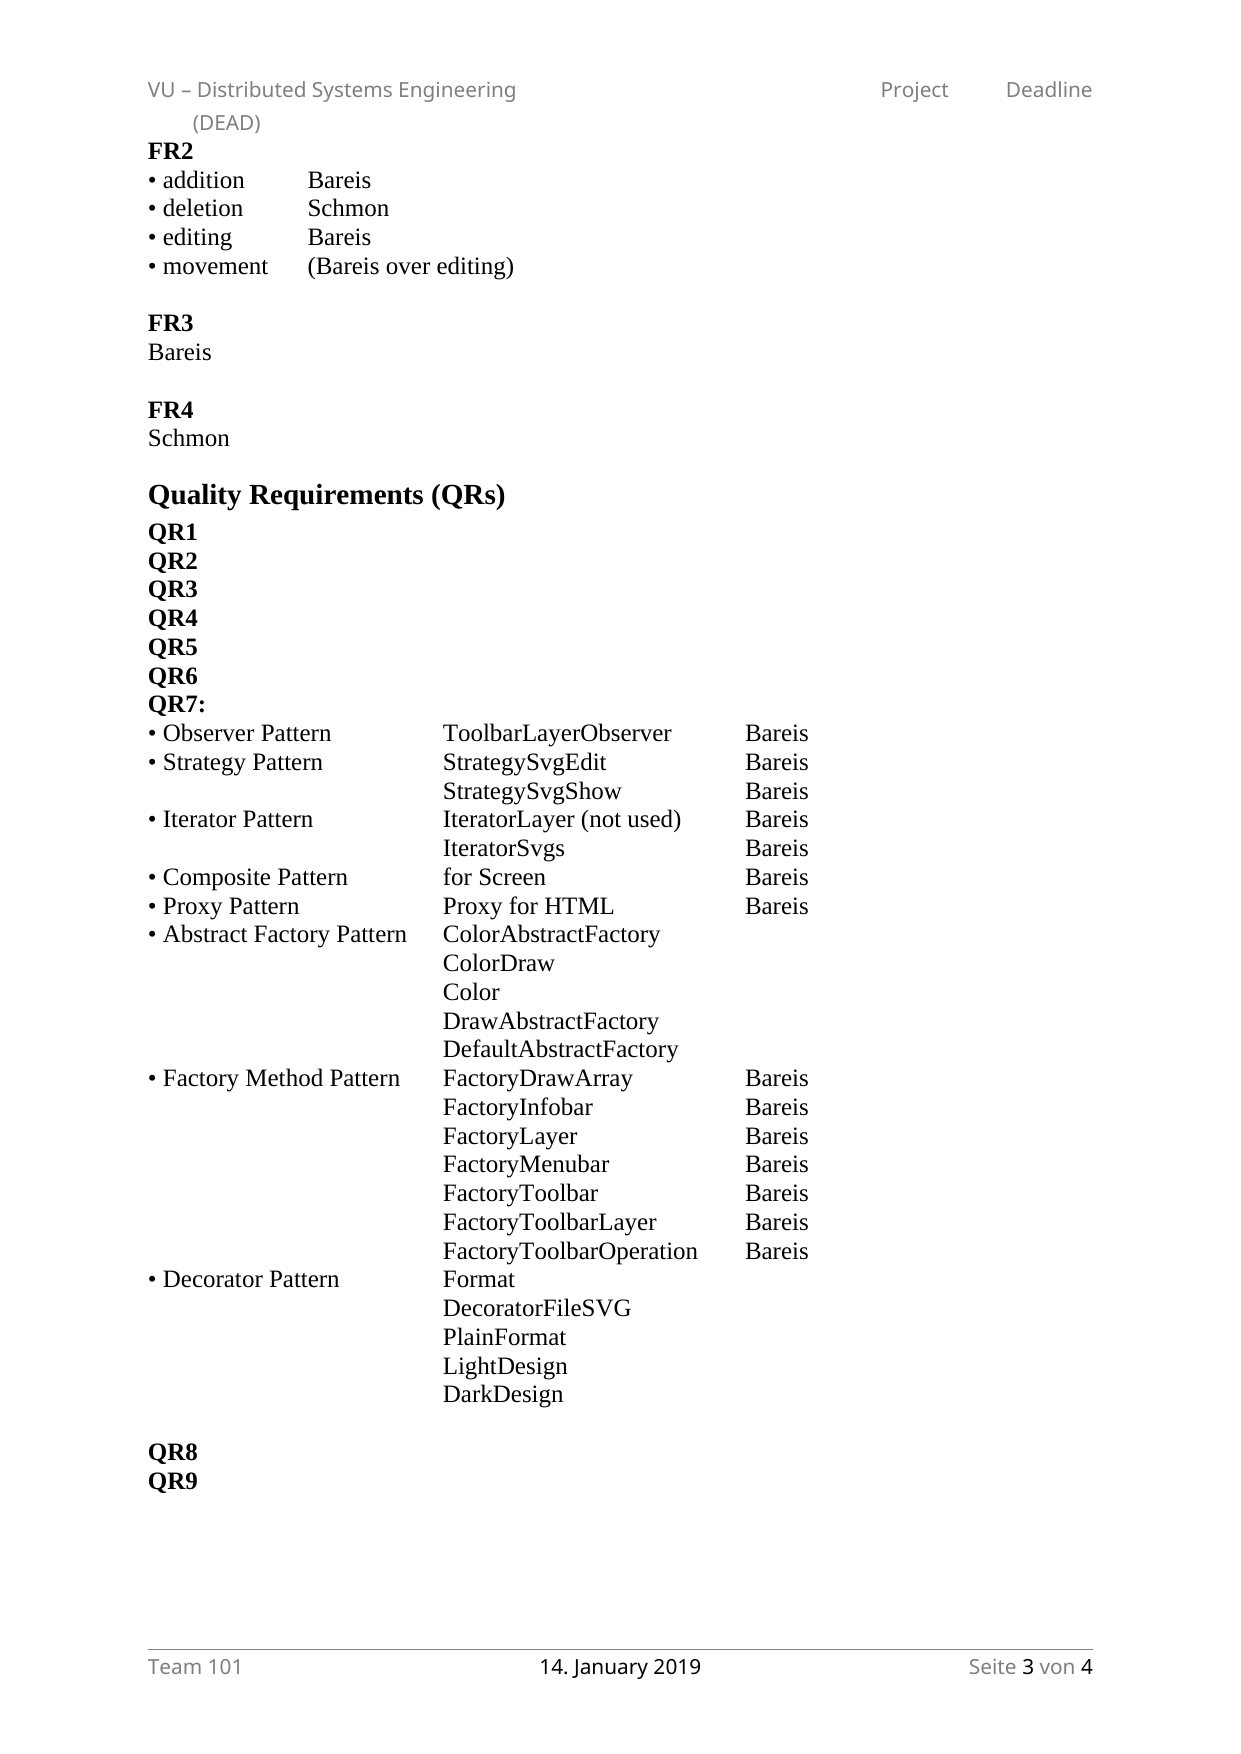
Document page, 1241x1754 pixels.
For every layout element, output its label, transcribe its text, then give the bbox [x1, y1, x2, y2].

text DecoratorFileSVG [148, 1293, 1093, 1322]
text FactoryLayer Bareis [148, 1121, 1093, 1149]
text FactoryToolbarOperation Bareis [148, 1236, 1093, 1264]
text FactoryToolbarLayer Bareis [148, 1207, 1093, 1236]
text FactoryInfobar Bareis [148, 1092, 1093, 1121]
text DefaultAbstractFactory [148, 1034, 1093, 1063]
subtitle Quality Requirements (QRs) [148, 477, 1093, 511]
text QR8 [148, 1437, 1093, 1466]
text QR2 [148, 546, 1093, 574]
text • Abstract Factory Pattern ColorAbstractFactory [148, 919, 1093, 948]
text FactoryMenubar Bareis [148, 1149, 1093, 1178]
text • Iterator Pattern IteratorLayer (not used) Bareis [148, 804, 1093, 833]
text QR9 [148, 1466, 1093, 1494]
text ColorDraw [148, 948, 1093, 977]
text • editing Bareis [148, 222, 1093, 251]
text • Strategy Pattern StrategySvgEdit Bareis [148, 747, 1093, 776]
text QR5 [148, 632, 1093, 661]
text • movement (Bareis over editing) [148, 251, 1093, 280]
text PlainFormat [148, 1322, 1093, 1351]
text FR3 [148, 308, 1093, 337]
text • addition Bareis [148, 165, 1093, 193]
text QR1 [148, 517, 1093, 546]
text FR2 [148, 136, 1093, 165]
text • Observer Pattern ToolbarLayerObserver Bareis [148, 718, 1093, 747]
text • Composite Pattern for Screen Bareis [148, 862, 1093, 891]
text • Proxy Pattern Proxy for HTML Bareis [148, 891, 1093, 919]
text IteratorSvgs Bareis [148, 833, 1093, 862]
text QR3 [148, 574, 1093, 603]
text FR4 [148, 395, 1093, 423]
text • Decorator Pattern Format [148, 1264, 1093, 1293]
text LightDesign [148, 1351, 1093, 1379]
text • Factory Method Pattern FactoryDrawArray Bareis [148, 1063, 1093, 1092]
text Schmon [148, 423, 1093, 452]
text Bareis [148, 337, 1093, 366]
text DrawAbstractFactory [148, 1006, 1093, 1034]
text QR6 [148, 661, 1093, 689]
text QR7: [148, 689, 1093, 718]
text QR4 [148, 603, 1093, 632]
text Color [148, 977, 1093, 1006]
text FactoryToolbar Bareis [148, 1178, 1093, 1207]
text StrategySvgShow Bareis [148, 776, 1093, 804]
text DarkDesign [148, 1379, 1093, 1408]
text • deletion Schmon [148, 193, 1093, 222]
